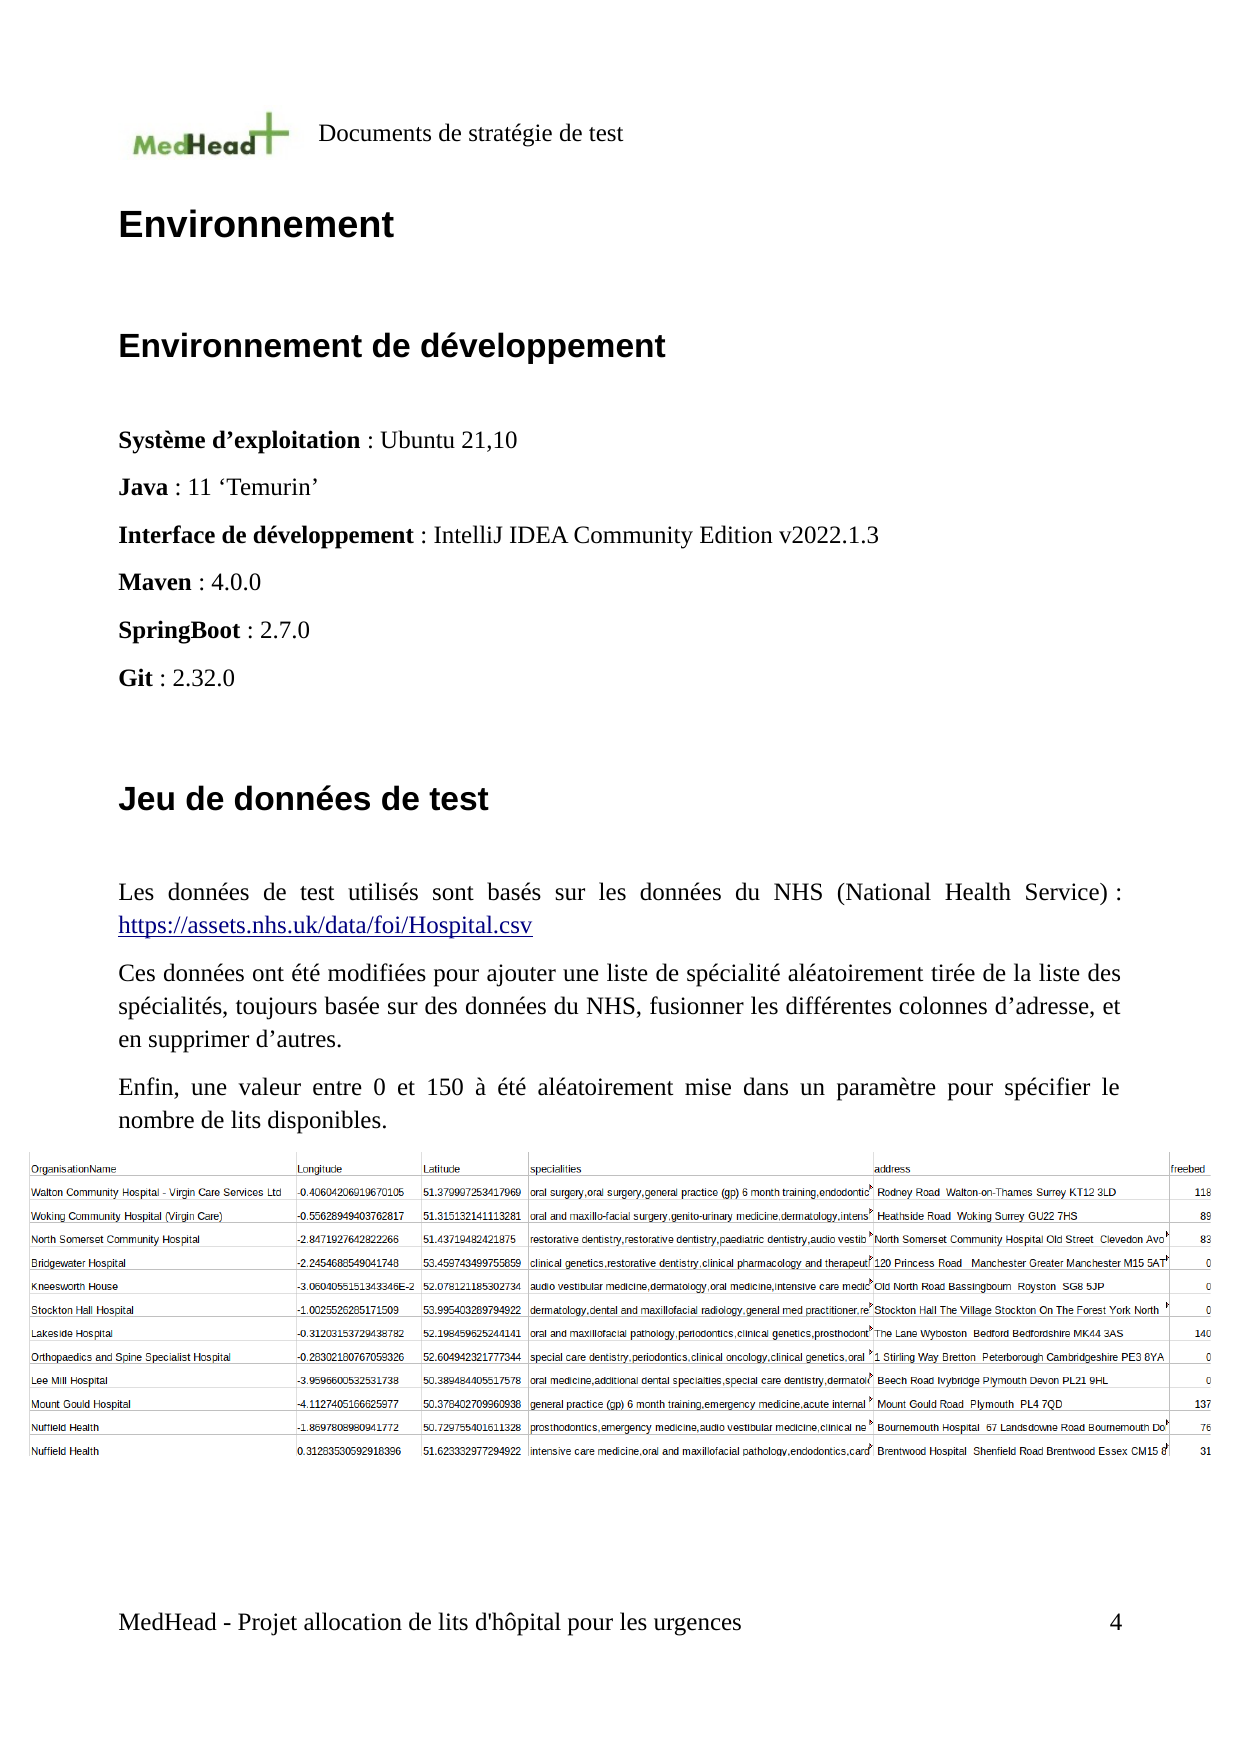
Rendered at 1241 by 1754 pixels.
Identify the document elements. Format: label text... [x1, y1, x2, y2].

text Les données de test utilisés sont basés sur les données du NHS (National Health Service) : https://assets.nhs.uk/data/foi/Hospital.csv [118, 877, 1122, 939]
text Interface de développement : IntelliJ IDEA Community Edition v2022.1.3 [118, 520, 1122, 549]
text Système d’exploitation : Ubuntu 21,10 [118, 425, 1122, 453]
text SpringBoot : 2.7.0 [118, 615, 1122, 644]
text Java : 11 ‘Temurin’ [118, 472, 1122, 501]
text Ces données ont été modifiées pour ajouter une liste de spécialité aléatoirement tirée de la liste des spécialités, toujours basée sur des données du NHS, fusionner les différentes colonnes d’adresse, et en supprimer d’autres. [118, 958, 1122, 1053]
text Maven : 4.0.0 [118, 567, 1122, 596]
subtitle Environnement [118, 201, 1122, 245]
subtitle Jeu de données de test [118, 779, 1122, 817]
picture [29, 1152, 1211, 1456]
subtitle Environnement de développement [118, 326, 1122, 364]
text Git : 2.32.0 [118, 663, 1122, 691]
text Enfin, une valeur entre 0 et 150 à été aléatoirement mise dans un paramètre pour spécifier le nombre de lits disponibles. [118, 1072, 1122, 1133]
picture [118, 105, 305, 160]
